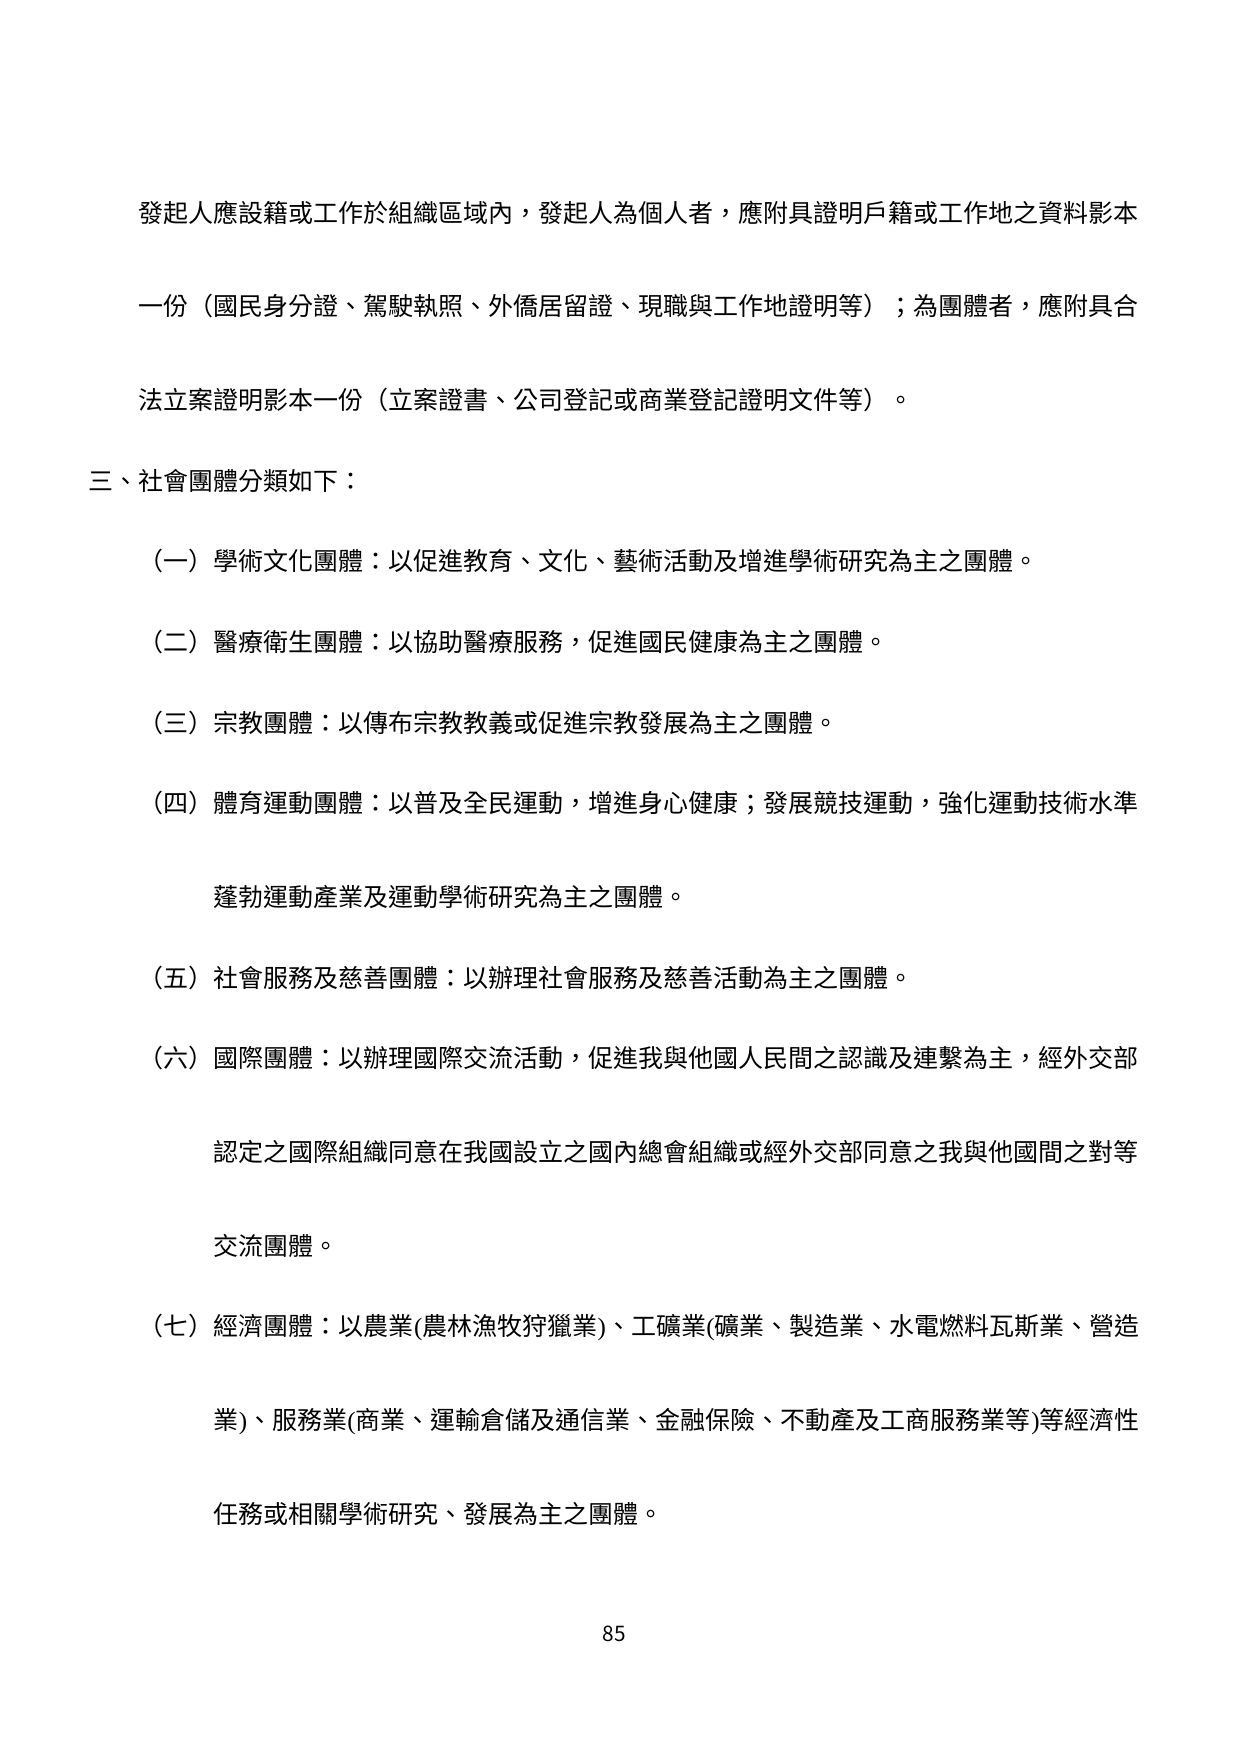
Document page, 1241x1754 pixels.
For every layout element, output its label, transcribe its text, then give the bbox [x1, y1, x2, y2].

text （五）社會服務及慈善團體：以辦理社會服務及慈善活動為主之團體。 [139, 934, 1140, 997]
text （一）學術文化團體：以促進教育、文化、藝術活動及增進學術研究為主之團體。 [139, 518, 1140, 581]
text （七）經濟團體：以農業(農林漁牧狩獵業)、工礦業(礦業、製造業、水電燃料瓦斯業、營造業)、服務業(商業、運輸倉儲及通信業、金融保險、不動產及工商服務業等)等經濟性任務或相關學術研究、發展為主之團體。 [139, 1283, 1140, 1533]
text （三）宗教團體：以傳布宗教教義或促進宗教發展為主之團體。 [139, 679, 1140, 742]
text （四）體育運動團體：以普及全民運動，增進身心健康；發展競技運動，強化運動技術水準；蓬勃運動產業及運動學術研究為主之團體。 [139, 760, 1140, 916]
text （六）國際團體：以辦理國際交流活動，促進我與他國人民間之認識及連繫為主，經外交部認定之國際組織同意在我國設立之國內總會組織或經外交部同意之我與他國間之對等交流團體。 [139, 1015, 1140, 1265]
text 三、社會團體分類如下： [89, 438, 1140, 500]
text （二）醫療衛生團體：以協助醫療服務，促進國民健康為主之團體。 [139, 599, 1140, 661]
text 發起人應設籍或工作於組織區域內，發起人為個人者，應附具證明戶籍或工作地之資料影本一份（國民身分證、駕駛執照、外僑居留證、現職與工作地證明等）；為團體者，應附具合法立案證明影本一份（立案證書、公司登記或商業登記證明文件等）。 [139, 169, 1140, 419]
